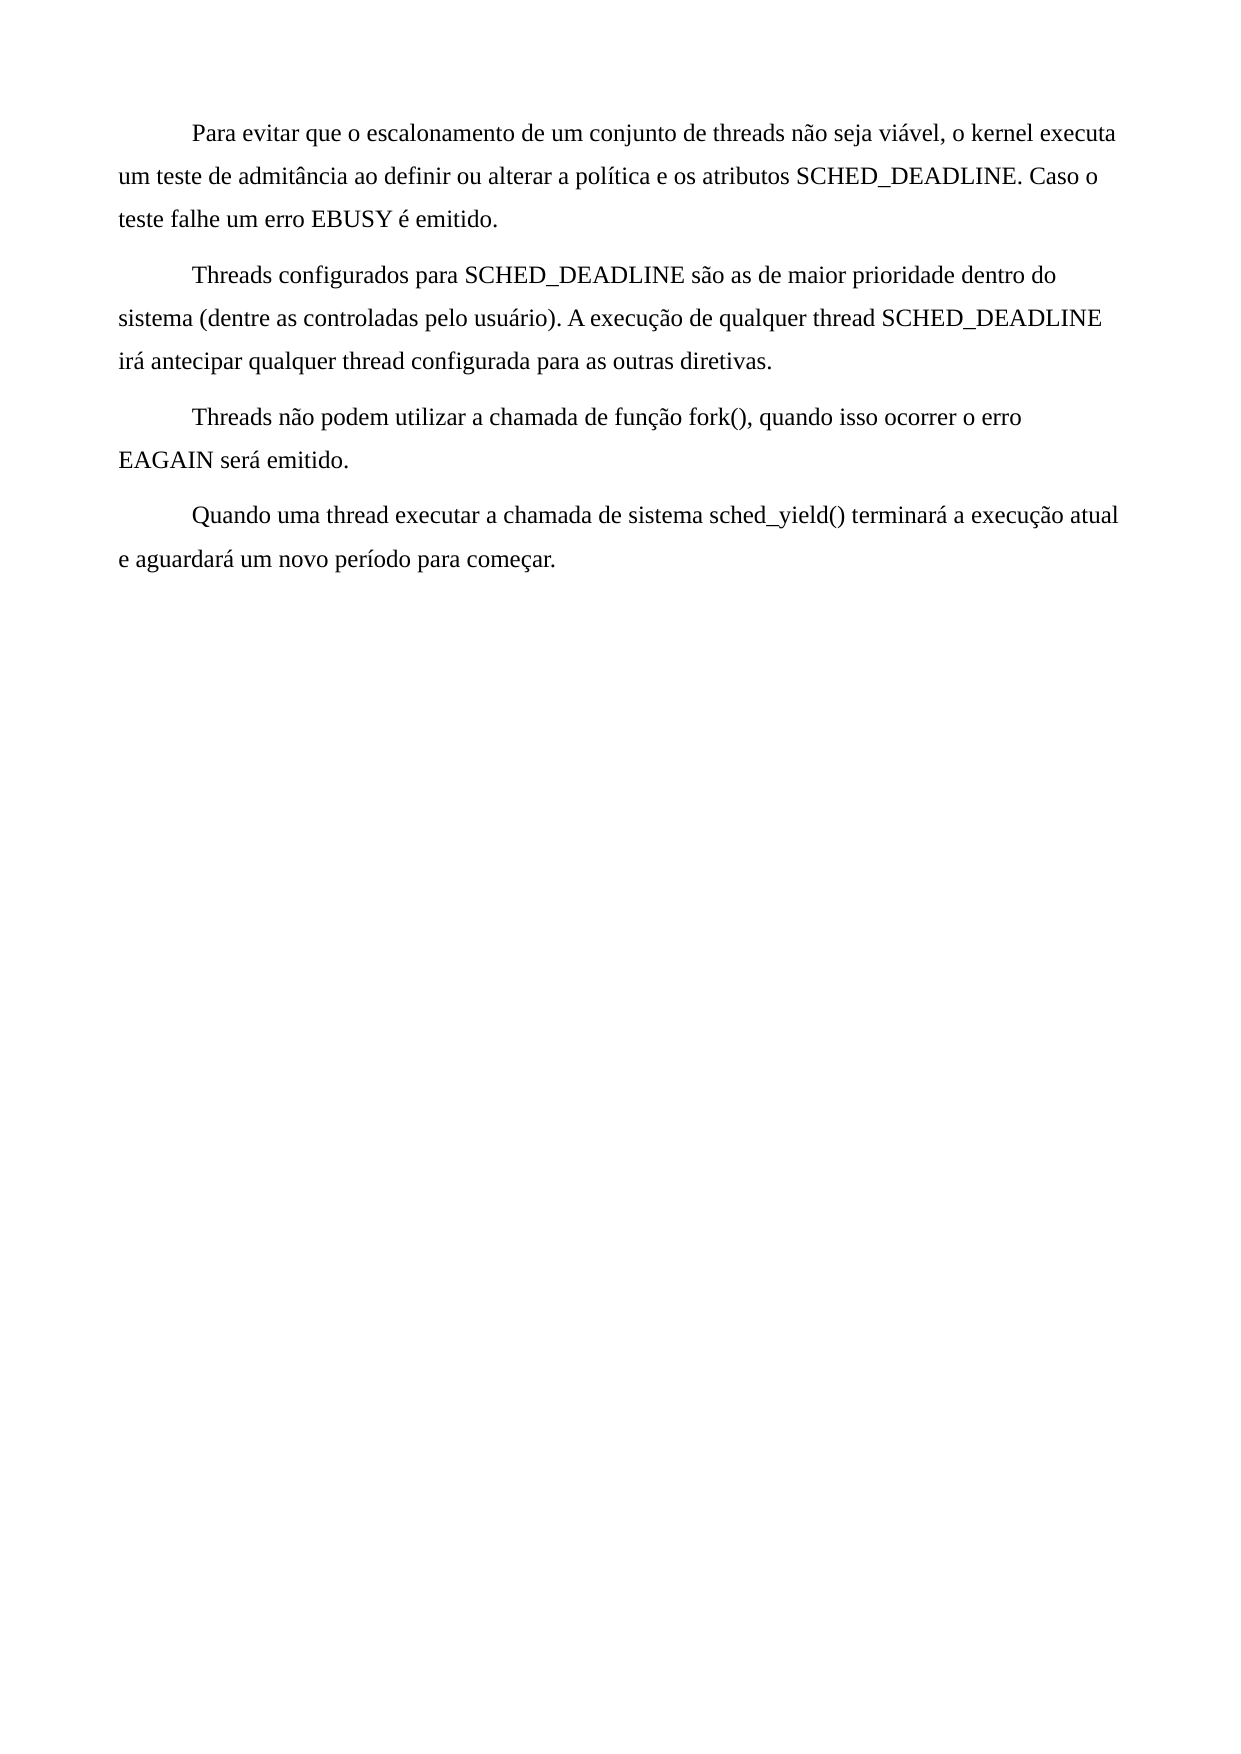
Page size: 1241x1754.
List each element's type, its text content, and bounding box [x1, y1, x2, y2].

text Para evitar que o escalonamento de um conjunto de threads não seja viável, o kernel executa um teste de admitância ao definir ou alterar a política e os atributos SCHED_DEADLINE. Caso o teste falhe um erro EBUSY é emitido. [118, 118, 1122, 233]
text Threads não podem utilizar a chamada de função fork(), quando isso ocorrer o erro EAGAIN será emitido. [118, 402, 1122, 474]
text Threads configurados para SCHED_DEADLINE são as de maior prioridade dentro do sistema (dentre as controladas pelo usuário). A execução de qualquer thread SCHED_DEADLINE irá antecipar qualquer thread configurada para as outras diretivas. [118, 260, 1122, 375]
text Quando uma thread executar a chamada de sistema sched_yield() terminará a execução atual e aguardará um novo período para começar. [118, 501, 1122, 572]
